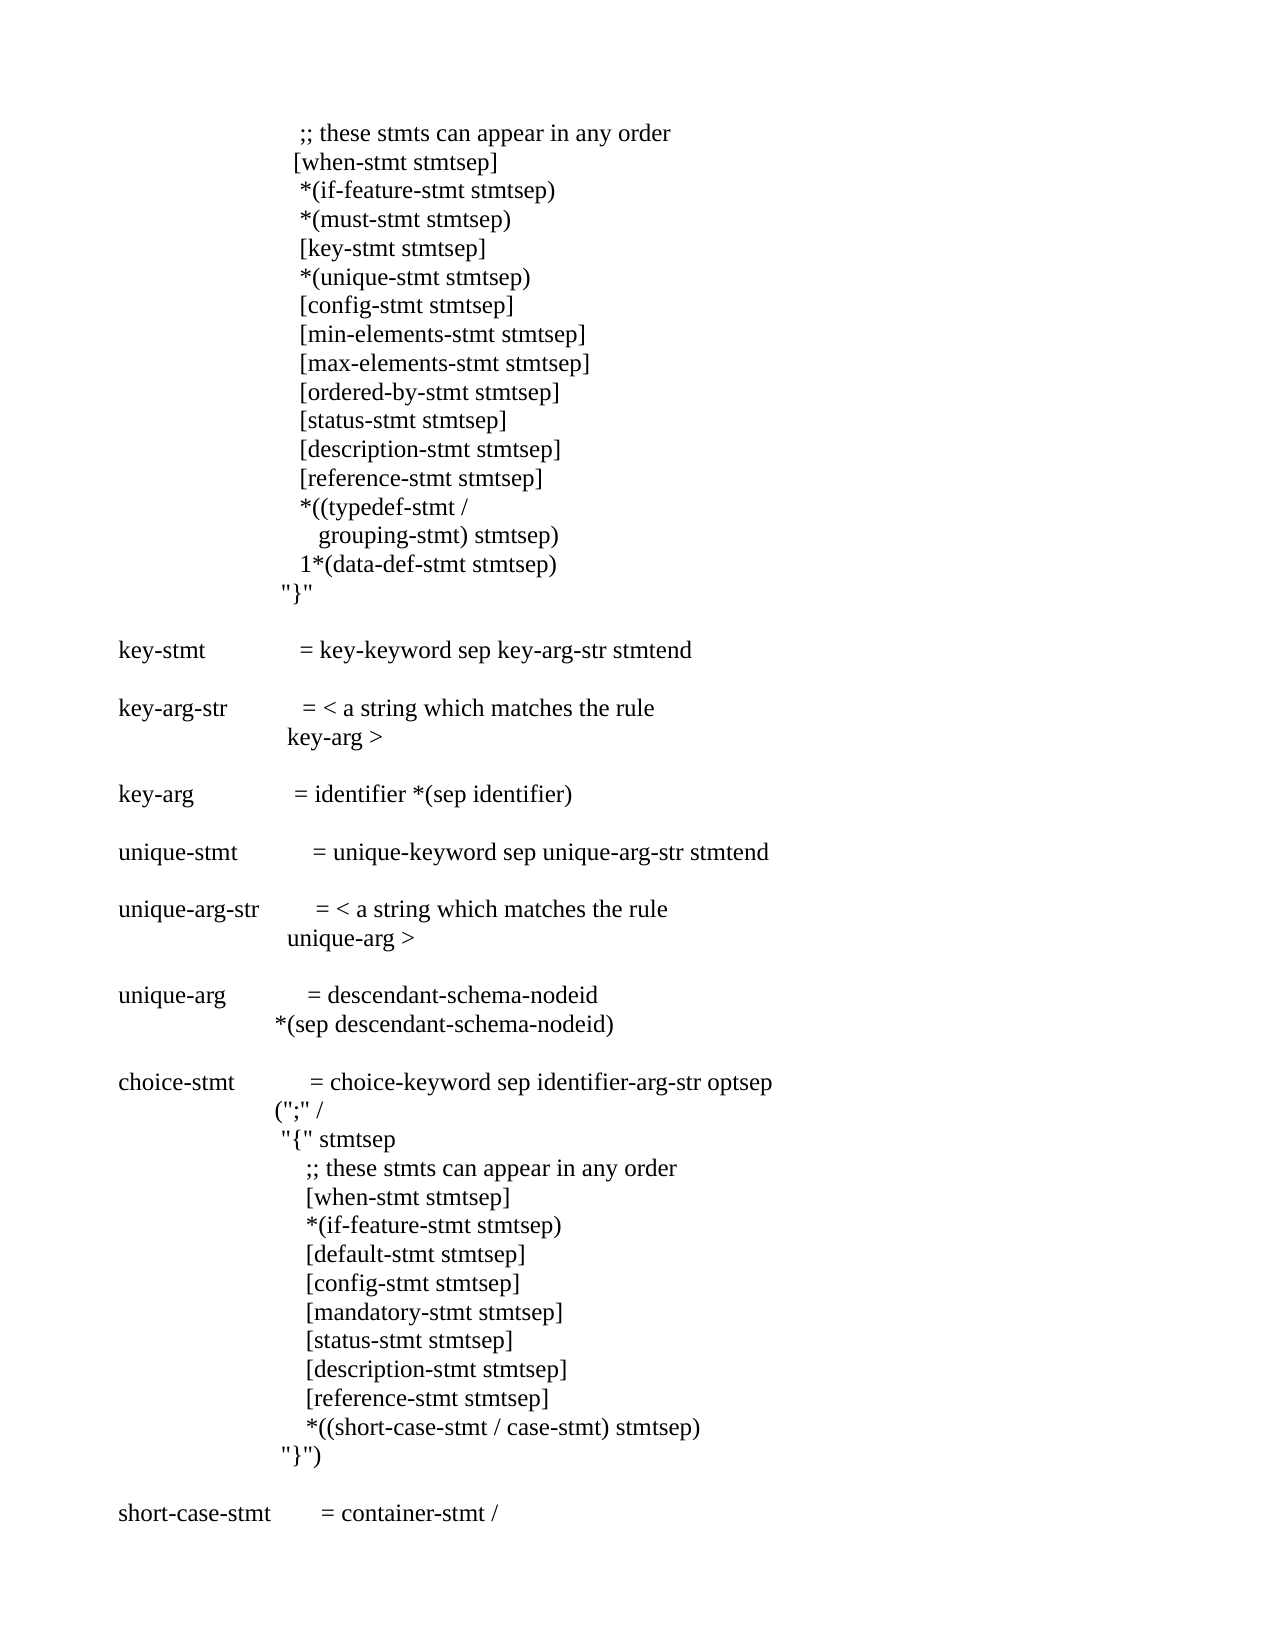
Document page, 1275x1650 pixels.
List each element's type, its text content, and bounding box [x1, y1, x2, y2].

text [config-stmt stmtsep] [118, 1268, 1157, 1297]
text [description-stmt stmtsep] [118, 1354, 1157, 1383]
text unique-arg > [118, 923, 1157, 952]
text [description-stmt stmtsep] [118, 434, 1157, 463]
text [reference-stmt stmtsep] [118, 463, 1157, 492]
text [max-elements-stmt stmtsep] [118, 348, 1157, 377]
text *(sep descendant-schema-nodeid) [118, 1009, 1157, 1038]
text *((typedef-stmt / [118, 492, 1157, 521]
text *(must-stmt stmtsep) [118, 204, 1157, 233]
text *(if-feature-stmt stmtsep) [118, 176, 1157, 204]
text unique-arg = descendant-schema-nodeid [118, 981, 1157, 1009]
text *(if-feature-stmt stmtsep) [118, 1211, 1157, 1239]
text [default-stmt stmtsep] [118, 1239, 1157, 1268]
text short-case-stmt = container-stmt / [118, 1498, 1157, 1527]
text unique-stmt = unique-keyword sep unique-arg-str stmtend [118, 837, 1157, 866]
text key-arg = identifier *(sep identifier) [118, 779, 1157, 808]
text key-arg > [118, 722, 1157, 751]
text [mandatory-stmt stmtsep] [118, 1297, 1157, 1326]
text *(unique-stmt stmtsep) [118, 262, 1157, 291]
text choice-stmt = choice-keyword sep identifier-arg-str optsep [118, 1067, 1157, 1096]
text "}" [118, 578, 1157, 607]
text "{" stmtsep [118, 1124, 1157, 1153]
text key-stmt = key-keyword sep key-arg-str stmtend [118, 636, 1157, 664]
text 1*(data-def-stmt stmtsep) [118, 549, 1157, 578]
text ;; these stmts can appear in any order [118, 118, 1157, 147]
text [when-stmt stmtsep] [118, 147, 1157, 176]
text unique-arg-str = < a string which matches the rule [118, 894, 1157, 923]
text [min-elements-stmt stmtsep] [118, 319, 1157, 348]
text grouping-stmt) stmtsep) [118, 521, 1157, 549]
text [key-stmt stmtsep] [118, 233, 1157, 262]
text [config-stmt stmtsep] [118, 291, 1157, 319]
text "}") [118, 1441, 1157, 1469]
text [status-stmt stmtsep] [118, 406, 1157, 434]
text key-arg-str = < a string which matches the rule [118, 693, 1157, 722]
text [ordered-by-stmt stmtsep] [118, 377, 1157, 406]
text *((short-case-stmt / case-stmt) stmtsep) [118, 1412, 1157, 1441]
text (";" / [118, 1096, 1157, 1124]
text [status-stmt stmtsep] [118, 1326, 1157, 1354]
text [reference-stmt stmtsep] [118, 1383, 1157, 1412]
text [when-stmt stmtsep] [118, 1182, 1157, 1211]
text ;; these stmts can appear in any order [118, 1153, 1157, 1182]
